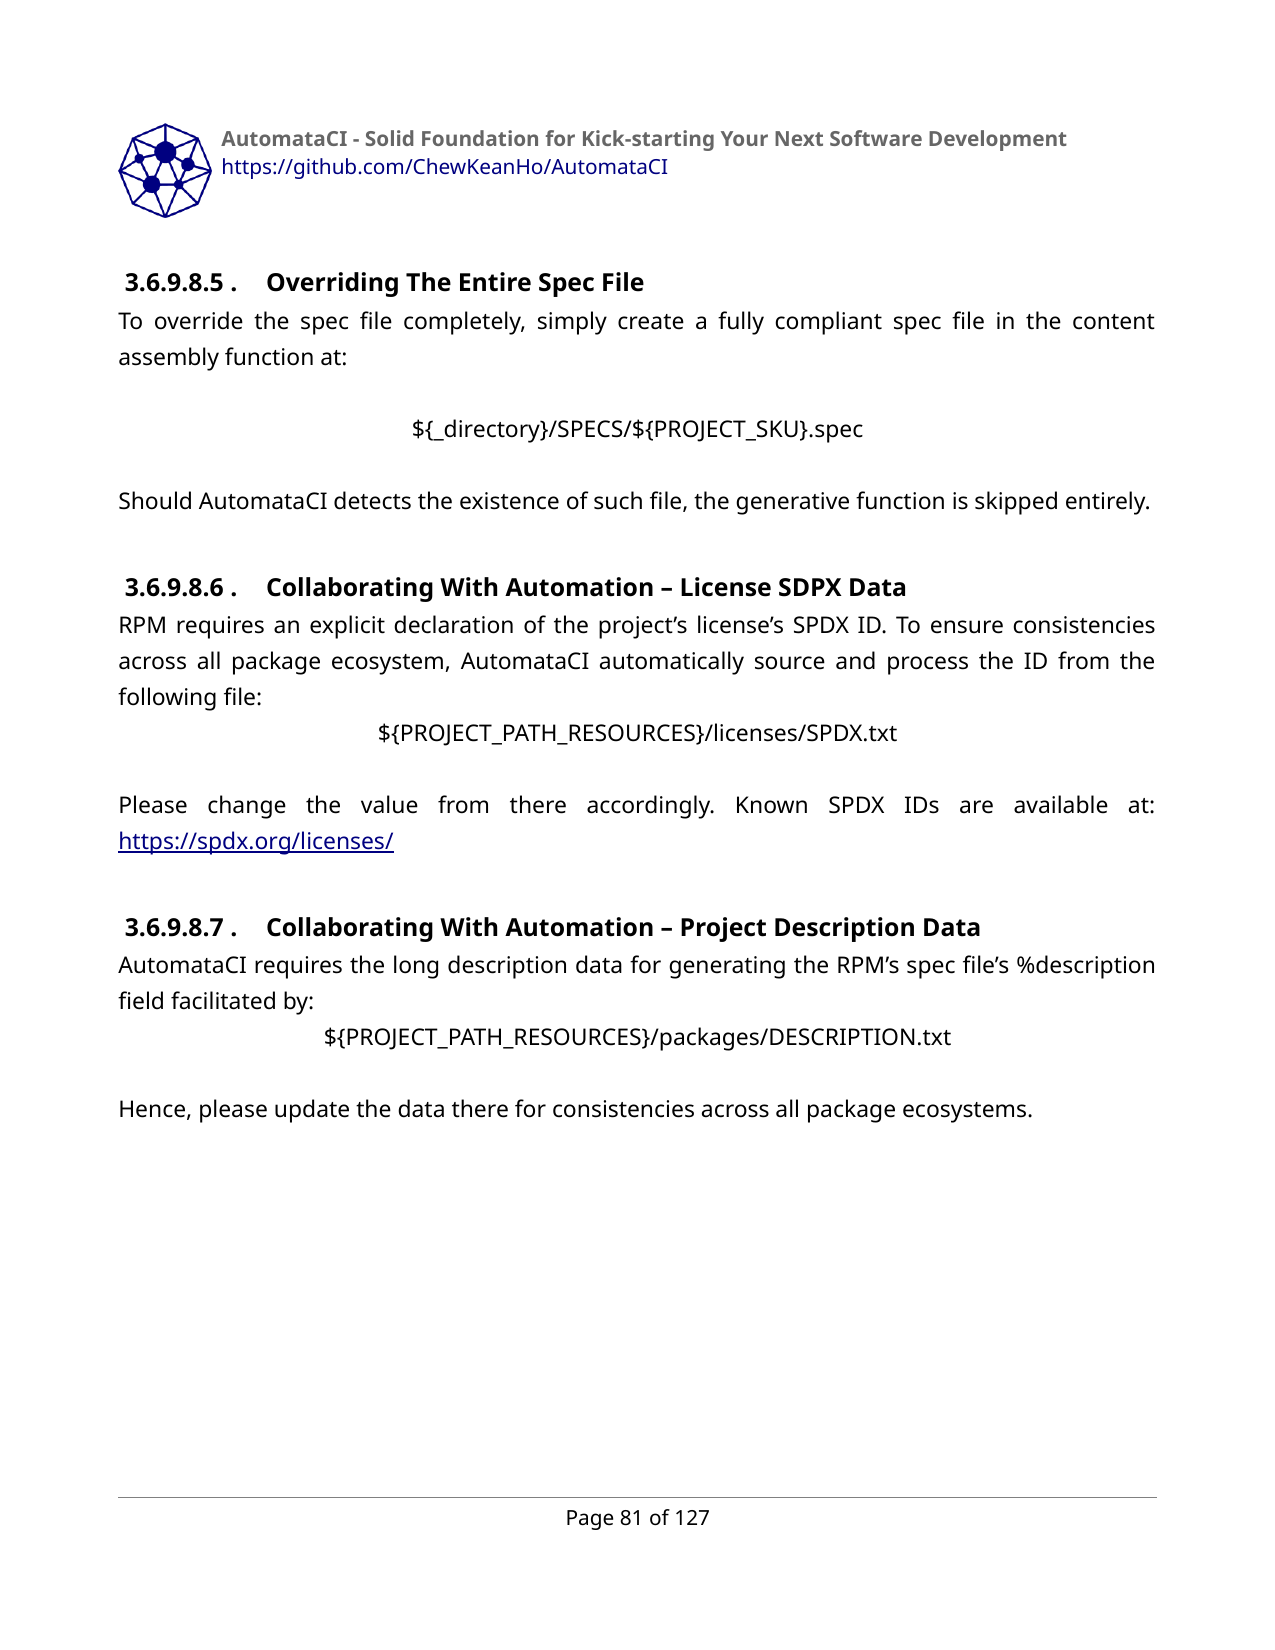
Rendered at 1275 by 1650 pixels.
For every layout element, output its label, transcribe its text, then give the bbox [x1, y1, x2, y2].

text Please change the value from there accordingly. Known SPDX IDs are available at: https://spdx.org/licenses/ [118, 789, 1157, 856]
text ${PROJECT_PATH_RESOURCES}/licenses/SPDX.txt [118, 717, 1157, 748]
text Should AutomataCI detects the existence of such file, the generative function is skipped entirely. [118, 485, 1157, 516]
subtitle Collaborating With Automation – License SDPX Data [118, 569, 1157, 603]
text RPM requires an explicit declaration of the project’s license’s SPDX ID. To ensure consistencies across all package ecosystem, AutomataCI automatically source and process the ID from the following file: [118, 609, 1157, 712]
text ${PROJECT_PATH_RESOURCES}/packages/DESCRIPTION.txt [118, 1021, 1157, 1052]
text Hence, please update the data there for consistencies across all package ecosystems. [118, 1093, 1157, 1124]
subtitle Overriding The Entire Spec File [118, 265, 1157, 299]
text AutomataCI requires the long description data for generating the RPM’s spec file’s %description field facilitated by: [118, 949, 1157, 1017]
text ${_directory}/SPECS/${PROJECT_SKU}.spec [118, 413, 1157, 444]
picture [118, 123, 212, 218]
subtitle Collaborating With Automation – Project Description Data [118, 909, 1157, 943]
text To override the spec file completely, simply create a fully compliant spec file in the content assembly function at: [118, 305, 1157, 372]
